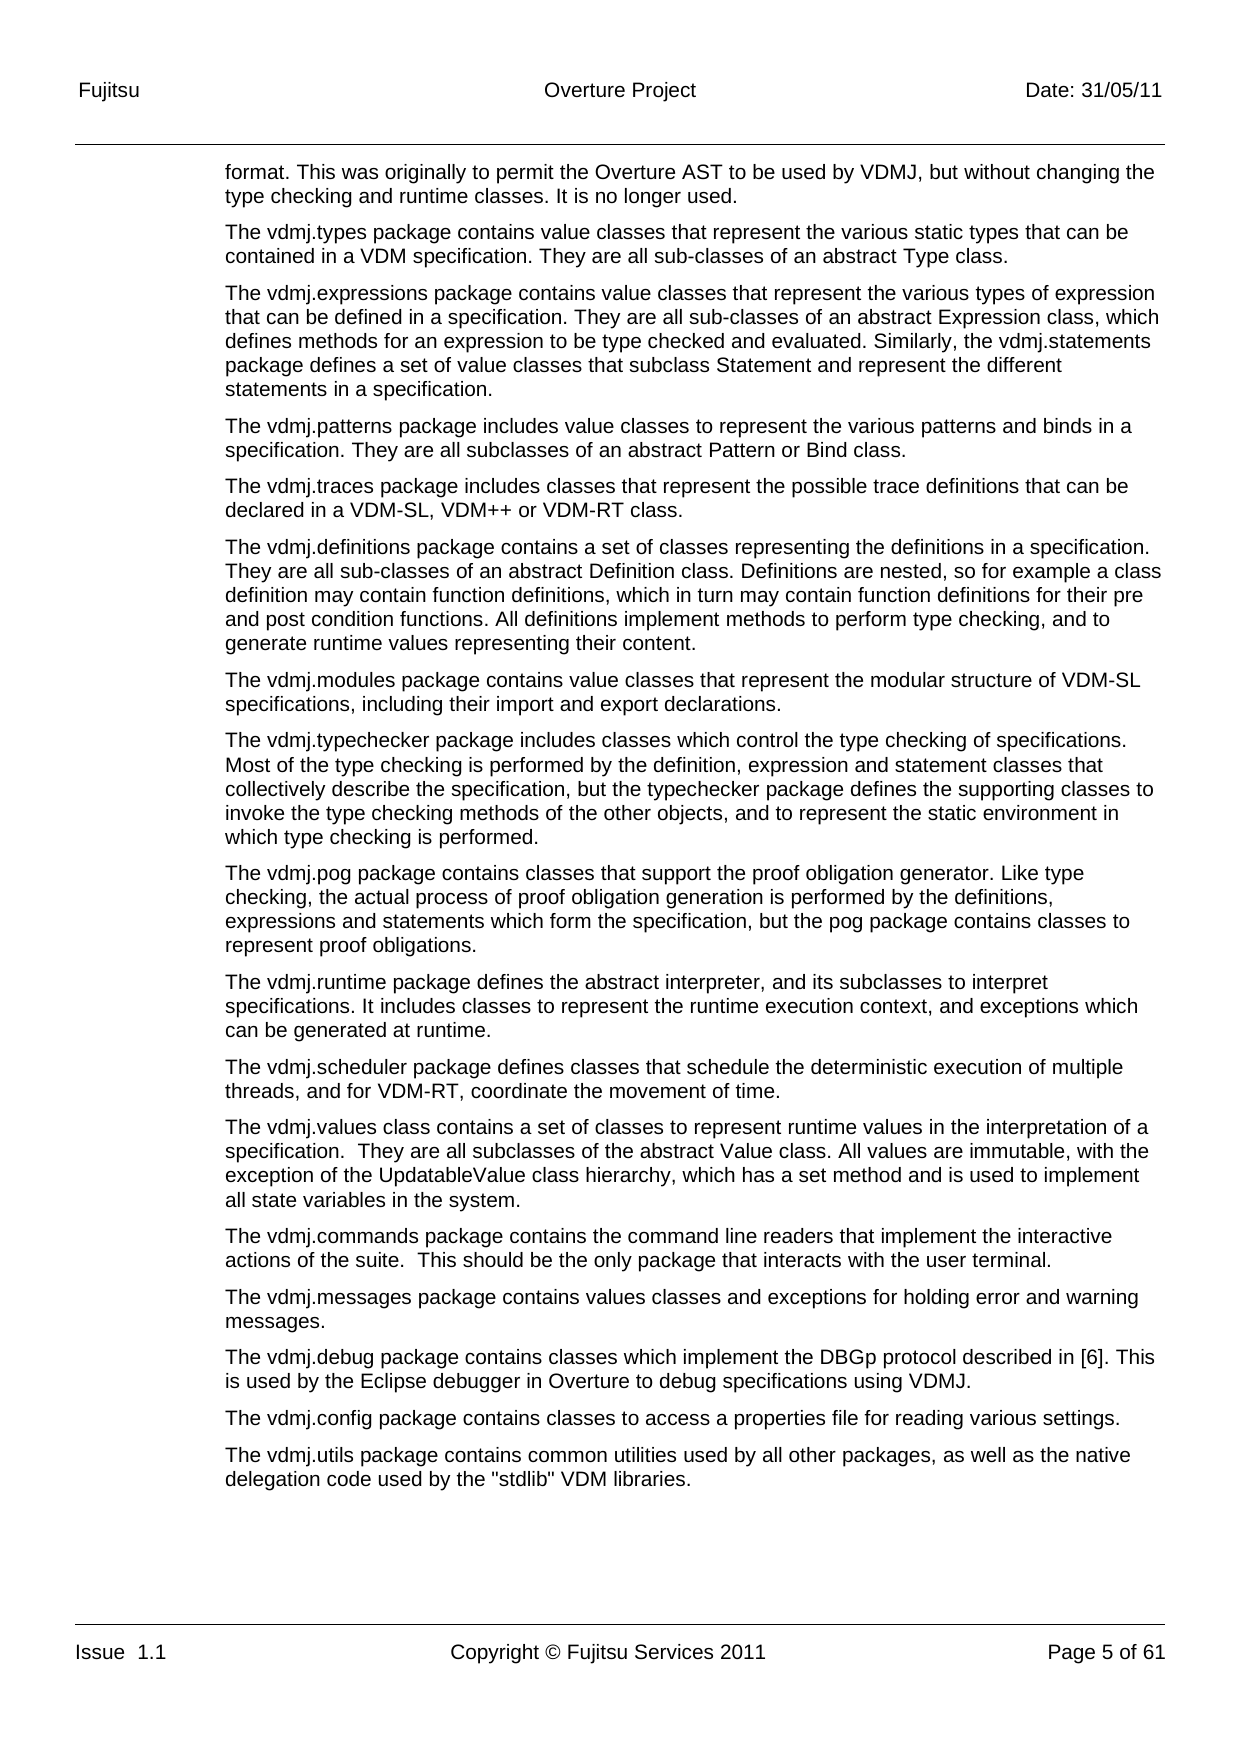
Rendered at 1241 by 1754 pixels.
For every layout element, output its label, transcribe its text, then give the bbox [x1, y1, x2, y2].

text The vdmj.config package contains classes to access a properties file for reading various settings. [225, 1406, 1165, 1430]
text The vdmj.messages package contains values classes and exceptions for holding error and warning messages. [225, 1285, 1165, 1333]
text The vdmj.typechecker package includes classes which control the type checking of specifications. Most of the type checking is performed by the definition, expression and statement classes that collectively describe the specification, but the typechecker package defines the supporting classes to invoke the type checking methods of the other objects, and to represent the static environment in which type checking is performed. [225, 728, 1165, 849]
text The vdmj.pog package contains classes that support the proof obligation generator. Like type checking, the actual process of proof obligation generation is performed by the definitions, expressions and statements which form the specification, but the pog package contains classes to represent proof obligations. [225, 861, 1165, 957]
text The vdmj.values class contains a set of classes to represent runtime values in the interpretation of a specification. They are all subclasses of the abstract Value class. All values are immutable, with the exception of the UpdatableValue class hierarchy, which has a set method and is used to implement all state variables in the system. [225, 1115, 1165, 1212]
text The vdmj.modules package contains value classes that represent the modular structure of VDM-SL specifications, including their import and export declarations. [225, 668, 1165, 716]
text The vdmj.debug package contains classes which implement the DBGp protocol described in [6]. This is used by the Eclipse debugger in Overture to debug specifications using VDMJ. [225, 1345, 1165, 1393]
text The vdmj.traces package includes classes that represent the possible trace definitions that can be declared in a VDM-SL, VDM++ or VDM-RT class. [225, 474, 1165, 522]
text The vdmj.patterns package includes value classes to represent the various patterns and binds in a specification. They are all subclasses of an abstract Pattern or Bind class. [225, 414, 1165, 462]
text The vdmj.definitions package contains a set of classes representing the definitions in a specification. They are all sub-classes of an abstract Definition class. Definitions are nested, so for example a class definition may contain function definitions, which in turn may contain function definitions for their pre and post condition functions. All definitions implement methods to perform type checking, and to generate runtime values representing their content. [225, 535, 1165, 655]
text The vdmj.types package contains value classes that represent the various static types that can be contained in a VDM specification. They are all sub-classes of an abstract Type class. [225, 220, 1165, 268]
text The vdmj.commands package contains the command line readers that implement the interactive actions of the suite. This should be the only package that interacts with the user terminal. [225, 1224, 1165, 1272]
text The vdmj.runtime package defines the abstract interpreter, and its subclasses to interpret specifications. It includes classes to represent the runtime execution context, and exceptions which can be generated at runtime. [225, 970, 1165, 1042]
text The vdmj.scheduler package defines classes that schedule the deterministic execution of multiple threads, and for VDM-RT, coordinate the movement of time. [225, 1055, 1165, 1103]
text format. This was originally to permit the Overture AST to be used by VDMJ, but without changing the type checking and runtime classes. It is no longer used. [225, 160, 1165, 208]
text The vdmj.expressions package contains value classes that represent the various types of expression that can be defined in a specification. They are all sub-classes of an abstract Expression class, which defines methods for an expression to be type checked and evaluated. Similarly, the vdmj.statements package defines a set of value classes that subclass Statement and represent the different statements in a specification. [225, 281, 1165, 401]
text The vdmj.utils package contains common utilities used by all other packages, as well as the native delegation code used by the "stdlib" VDM libraries. [225, 1442, 1165, 1491]
